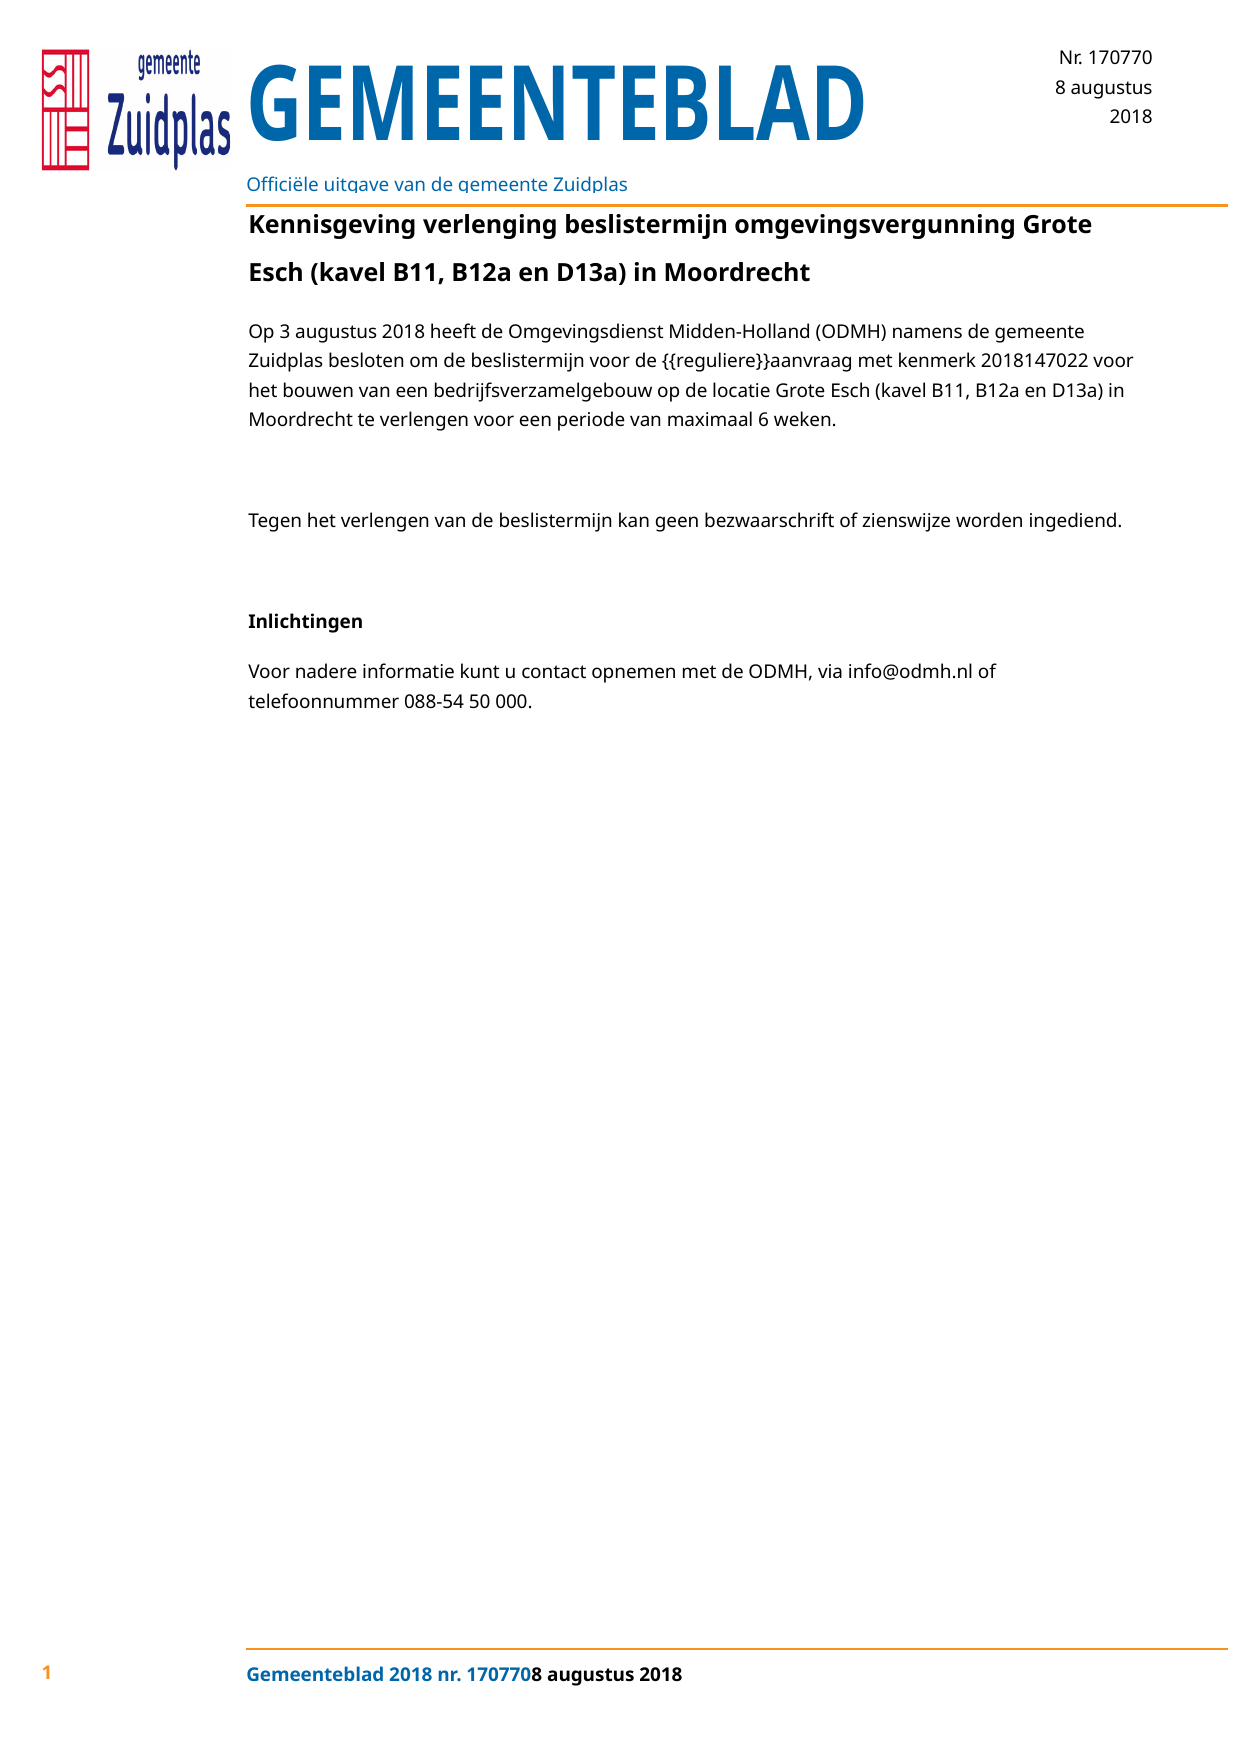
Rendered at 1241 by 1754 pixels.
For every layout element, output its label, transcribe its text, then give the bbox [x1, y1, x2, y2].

picture [41, 47, 231, 172]
text Kennisgeving verlenging beslistermijn omgevingsvergunning Grote Esch (kavel B11, B12a en D13a) in Moordrecht [248, 207, 1152, 288]
text Tegen het verlengen van de beslistermijn kan geen bezwaarschrift of zienswijze worden ingediend. [248, 507, 1152, 533]
text Inlichtingen [248, 608, 1152, 634]
text Voor nadere informatie kunt u contact opnemen met de ODMH, via info@odmh.nl of telefoonnummer 088-54 50 000. [248, 659, 1152, 714]
text Op 3 augustus 2018 heeft de Omgevingsdienst Midden-Holland (ODMH) namens de gemeente Zuidplas besloten om de beslistermijn voor de {{reguliere}}aanvraag met kenmerk 2018147022 voor het bouwen van een bedrijfsverzamelgebouw op de locatie Grote Esch (kavel B11, B12a en D13a) in Moordrecht te verlengen voor een periode van maximaal 6 weken. [248, 318, 1152, 432]
